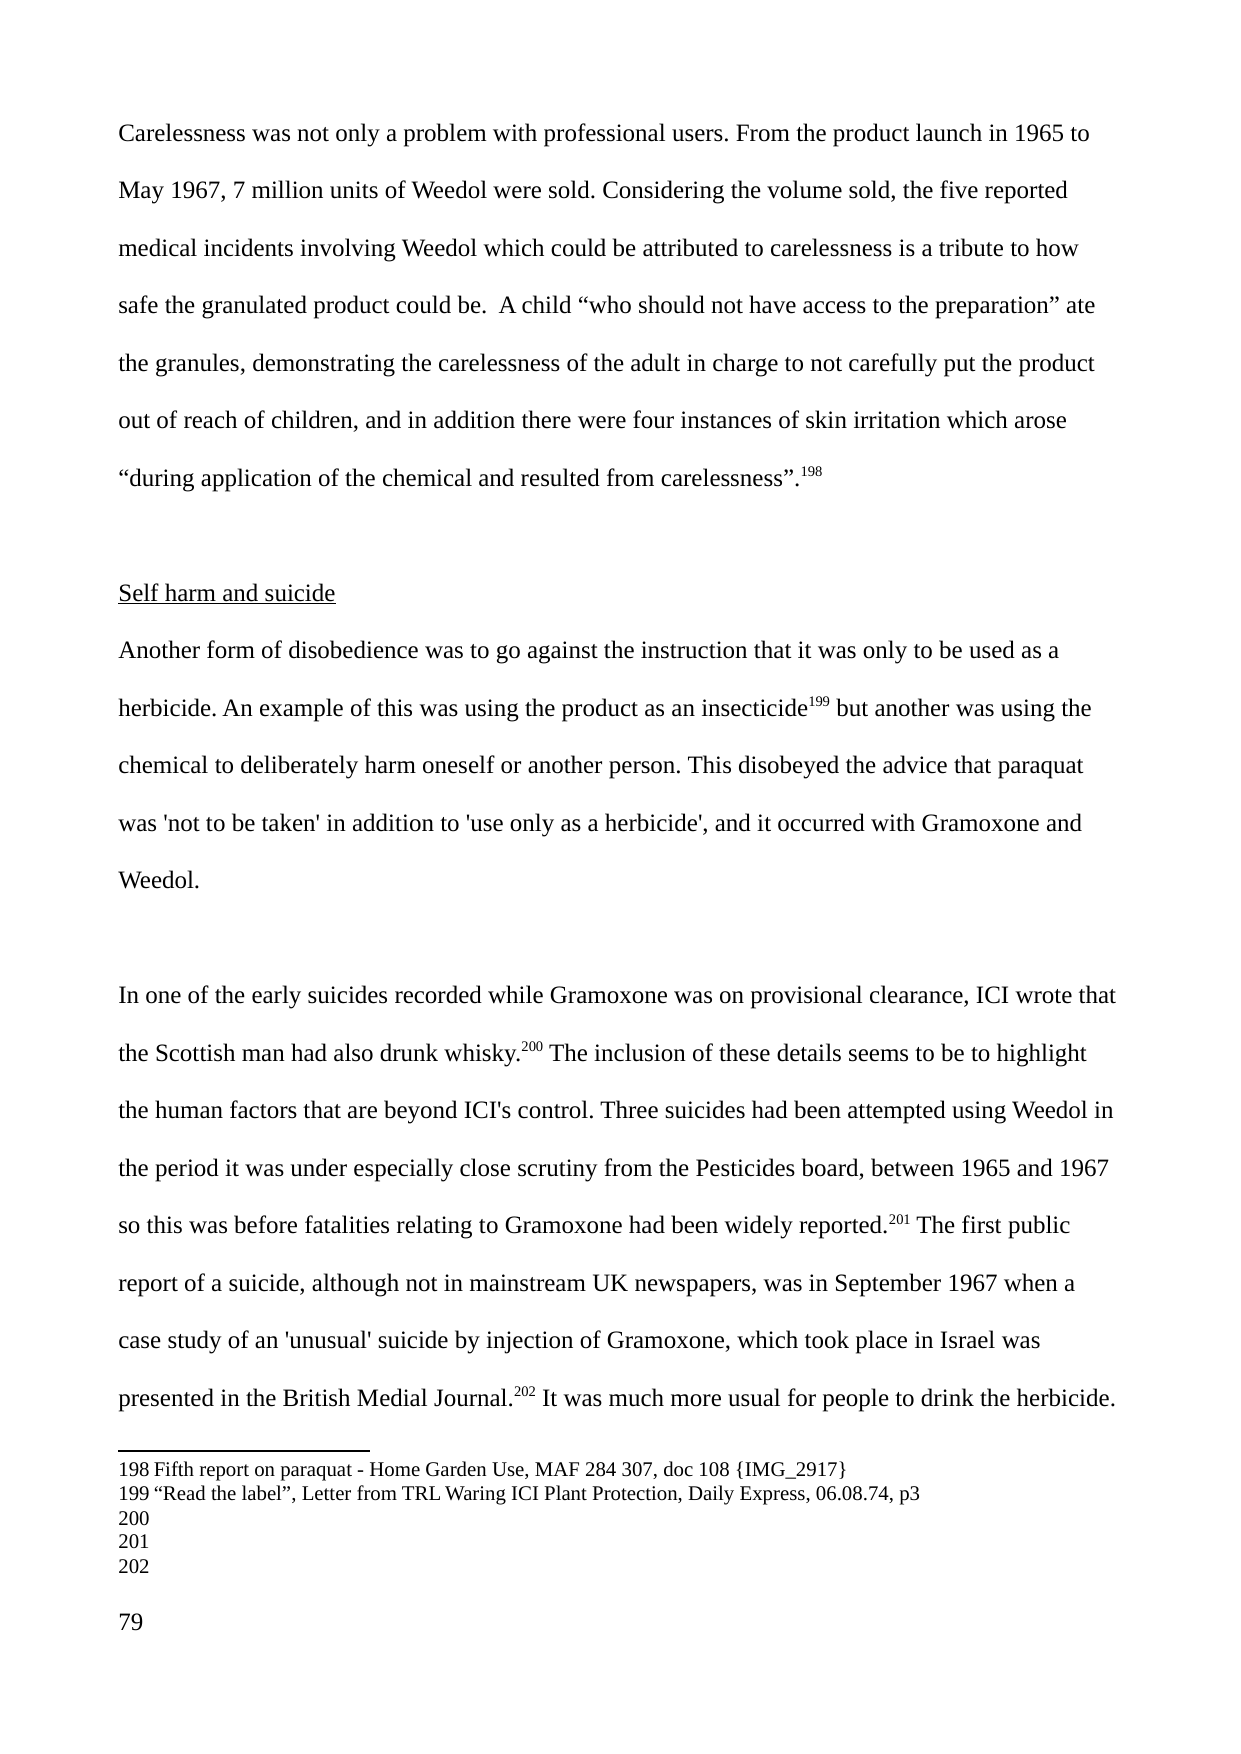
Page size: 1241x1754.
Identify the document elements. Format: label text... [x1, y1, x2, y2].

text Self harm and suicide [118, 578, 1122, 607]
text Carelessness was not only a problem with professional users. From the product launch in 1965 to May 1967, 7 million units of Weedol were sold. Considering the volume sold, the five reported medical incidents involving Weedol which could be attributed to carelessness is a tribute to how safe the granulated product could be. A child “who should not have access to the preparation” ate the granules, demonstrating the carelessness of the adult in charge to not carefully put the product out of reach of children, and in addition there were four instances of skin irritation which arose “during application of the chemical and resulted from carelessness”. [118, 118, 1122, 492]
text In one of the early suicides recorded while Gramoxone was on provisional clearance, ICI wrote that the Scottish man had also drunk whisky. The inclusion of these details seems to be to highlight the human factors that are beyond ICI's control. Three suicides had been attempted using Weedol in the period it was under especially close scrutiny from the Pesticides board, between 1965 and 1967 so this was before fatalities relating to Gramoxone had been widely reported. The first public report of a suicide, although not in mainstream UK newspapers, was in September 1967 when a case study of an 'unusual' suicide by injection of Gramoxone, which took place in Israel was presented in the British Medial Journal. It was much more usual for people to drink the herbicide. [118, 981, 1122, 1412]
text Another form of disobedience was to go against the instruction that it was only to be used as a herbicide. An example of this was using the product as an insecticide but another was using the chemical to deliberately harm oneself or another person. This disobeyed the advice that paraquat was 'not to be taken' in addition to 'use only as a herbicide', and it occurred with Gramoxone and Weedol. [118, 636, 1122, 894]
text Fifth report on paraquat - Home Garden Use, MAF 284 307, doc 108 {IMG_2917} [118, 1457, 1122, 1481]
text “Read the label”, Letter from TRL Waring ICI Plant Protection, Daily Express, 06.08.74, p3 [118, 1481, 1122, 1505]
